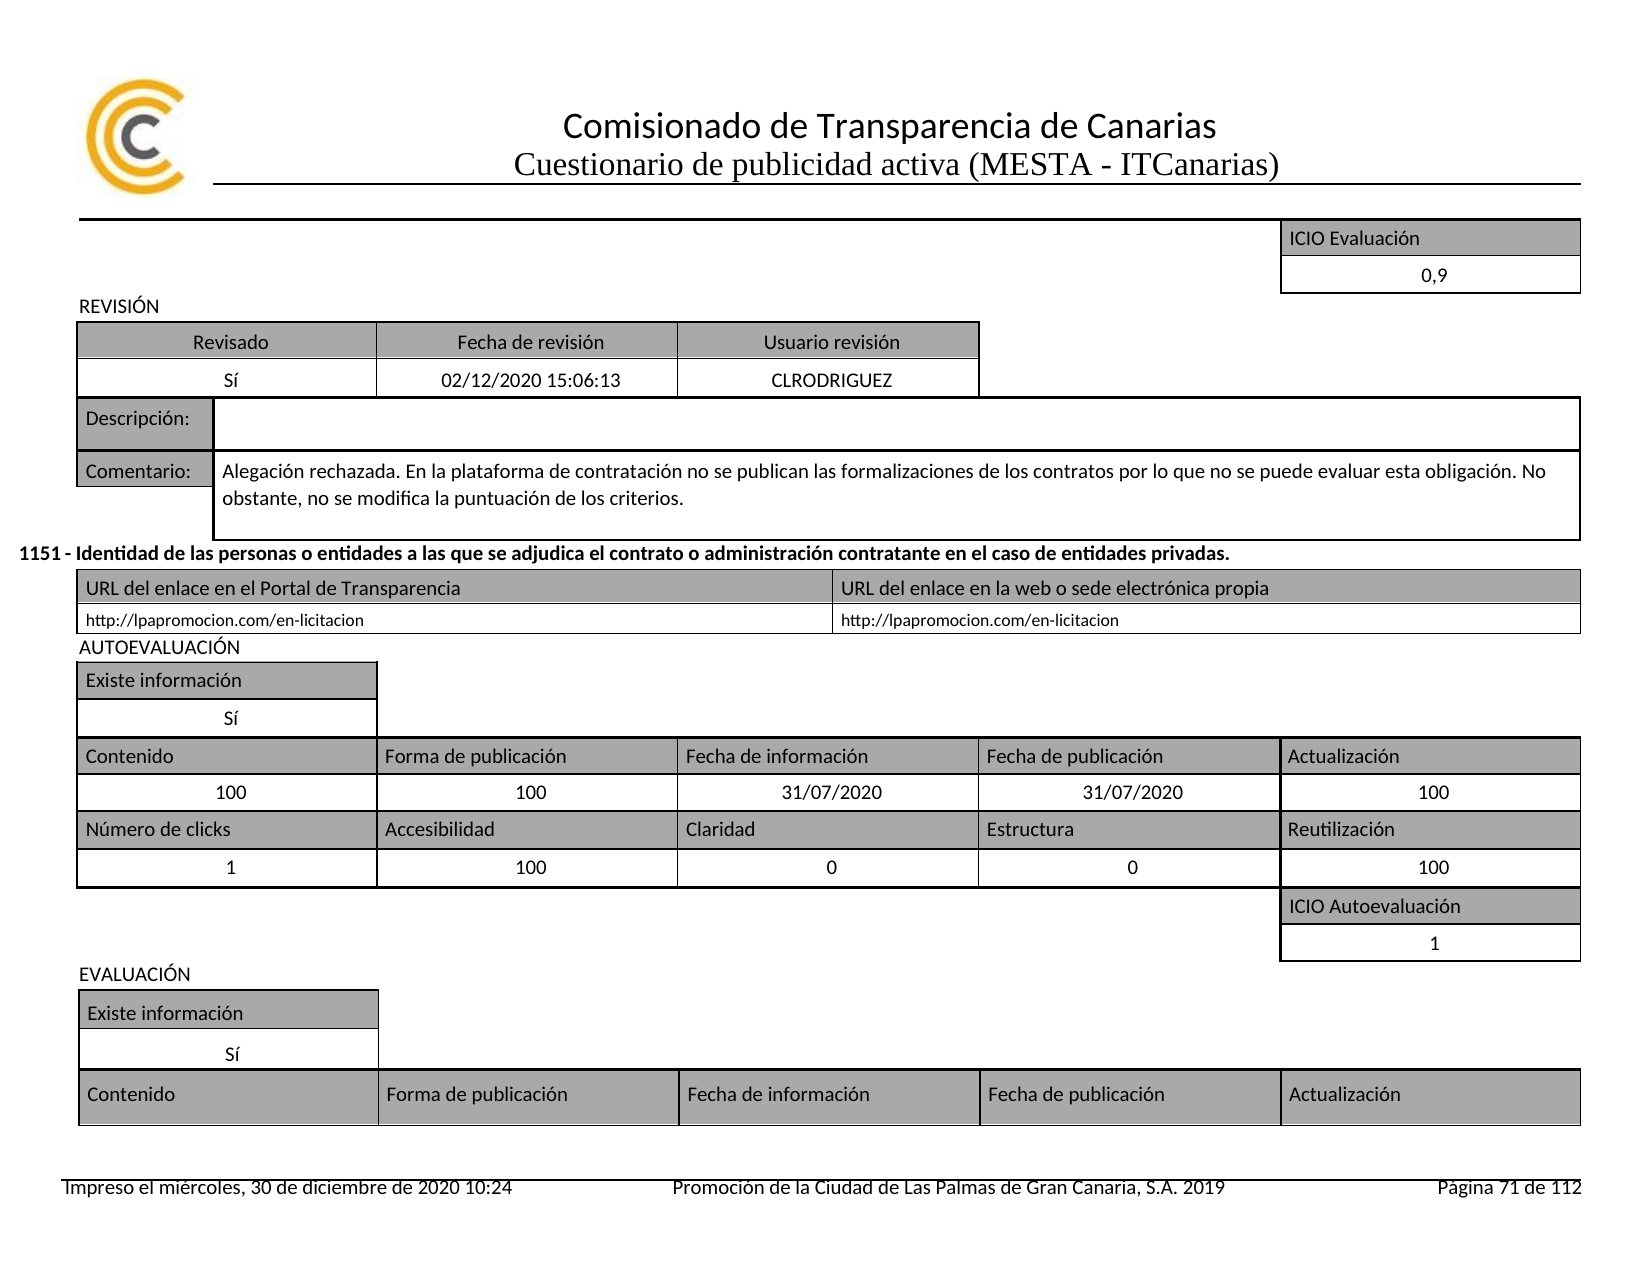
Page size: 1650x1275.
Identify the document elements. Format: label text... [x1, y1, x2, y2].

table_header Usuario revisión [678, 323, 978, 357]
table_cell [77, 889, 377, 960]
table_cell Reutilización [1282, 812, 1580, 848]
table_cell Contenido [80, 1071, 378, 1124]
table_cell Forma de publicación [379, 1071, 678, 1124]
table_cell 0 [678, 850, 978, 886]
table_header [980, 321, 1580, 396]
table_cell [979, 889, 1279, 960]
table_header [1281, 989, 1419, 1068]
table_cell 1 [1282, 925, 1580, 960]
table_cell Actualización [1282, 739, 1580, 773]
table_cell [1419, 1071, 1580, 1124]
table_header [378, 661, 677, 736]
text REVISIÓN [79, 293, 1582, 319]
table_cell 0,9 [1282, 256, 1580, 292]
table_cell [215, 399, 1579, 449]
text AUTOEVALUACIÓN [79, 634, 1582, 659]
table_cell [378, 221, 679, 292]
table_header URL del enlace en la web o sede electrónica propia [833, 570, 1580, 602]
table_header Revisado [78, 323, 376, 357]
table_cell 100 [1282, 850, 1580, 886]
table_header [679, 989, 980, 1068]
table_cell 100 [378, 850, 677, 886]
table_cell 1 [78, 850, 376, 886]
table_cell [77, 487, 212, 539]
table_cell Forma de publicación [378, 739, 677, 773]
table_header Existe información [80, 991, 378, 1028]
table_header [1419, 989, 1580, 1068]
table_cell Contenido [78, 739, 376, 773]
table_cell Fecha de información [678, 739, 978, 773]
table_cell 02/12/2020 15:06:13 [377, 359, 677, 396]
table_cell Alegación rechazada. En la plataforma de contratación no se publican las formalizaciones de los contratos por lo que no se puede evaluar esta obligación. No obstante, no se modifica la puntuación de los criterios. [215, 452, 1579, 539]
table_cell [79, 221, 378, 292]
table_header [979, 661, 1280, 736]
table_cell Fecha de publicación [979, 739, 1279, 773]
table_cell http://lpapromocion.com/en-licitacion [833, 604, 1580, 632]
table_cell 100 [378, 775, 677, 810]
table_cell [678, 889, 978, 960]
table_header [379, 989, 679, 1068]
table_cell Sí [80, 1029, 378, 1068]
table_cell [980, 221, 1280, 292]
table_header Existe información [78, 663, 376, 698]
table_cell Descripción: [78, 399, 212, 449]
table_header [678, 661, 978, 736]
table_cell Estructura [979, 812, 1279, 848]
table_cell [377, 889, 677, 960]
table_cell Accesibilidad [378, 812, 677, 848]
table_cell Número de clicks [78, 812, 376, 848]
table_cell CLRODRIGUEZ [678, 359, 978, 396]
table_cell [679, 221, 980, 292]
table_cell 100 [1282, 775, 1580, 810]
table_cell Comentario: [78, 452, 212, 486]
table_cell 100 [78, 775, 376, 810]
table_cell Sí [78, 359, 376, 396]
list - Identidad de las personas o entidades a las que se adjudica el contrato o administración contratante en el caso de entidades privadas. [19, 540, 1576, 566]
table_cell Sí [78, 700, 376, 736]
table_header [1280, 661, 1580, 736]
table_cell ICIO Autoevaluación [1282, 889, 1580, 923]
table_header URL del enlace en el Portal de Transparencia [78, 570, 832, 602]
table_cell Fecha de publicación [981, 1071, 1280, 1124]
table_cell http://lpapromocion.com/en-licitacion [78, 604, 832, 632]
table_cell 31/07/2020 [678, 775, 978, 810]
table_cell 31/07/2020 [979, 775, 1279, 810]
text EVALUACIÓN [79, 962, 1582, 987]
table_header [980, 989, 1281, 1068]
table_cell ICIO Evaluación [1282, 221, 1580, 255]
table_header Fecha de revisión [377, 323, 677, 357]
table_cell Claridad [678, 812, 978, 848]
table_cell Fecha de información [680, 1071, 979, 1124]
table_cell Actualización [1282, 1071, 1419, 1124]
table_cell 0 [979, 850, 1279, 886]
